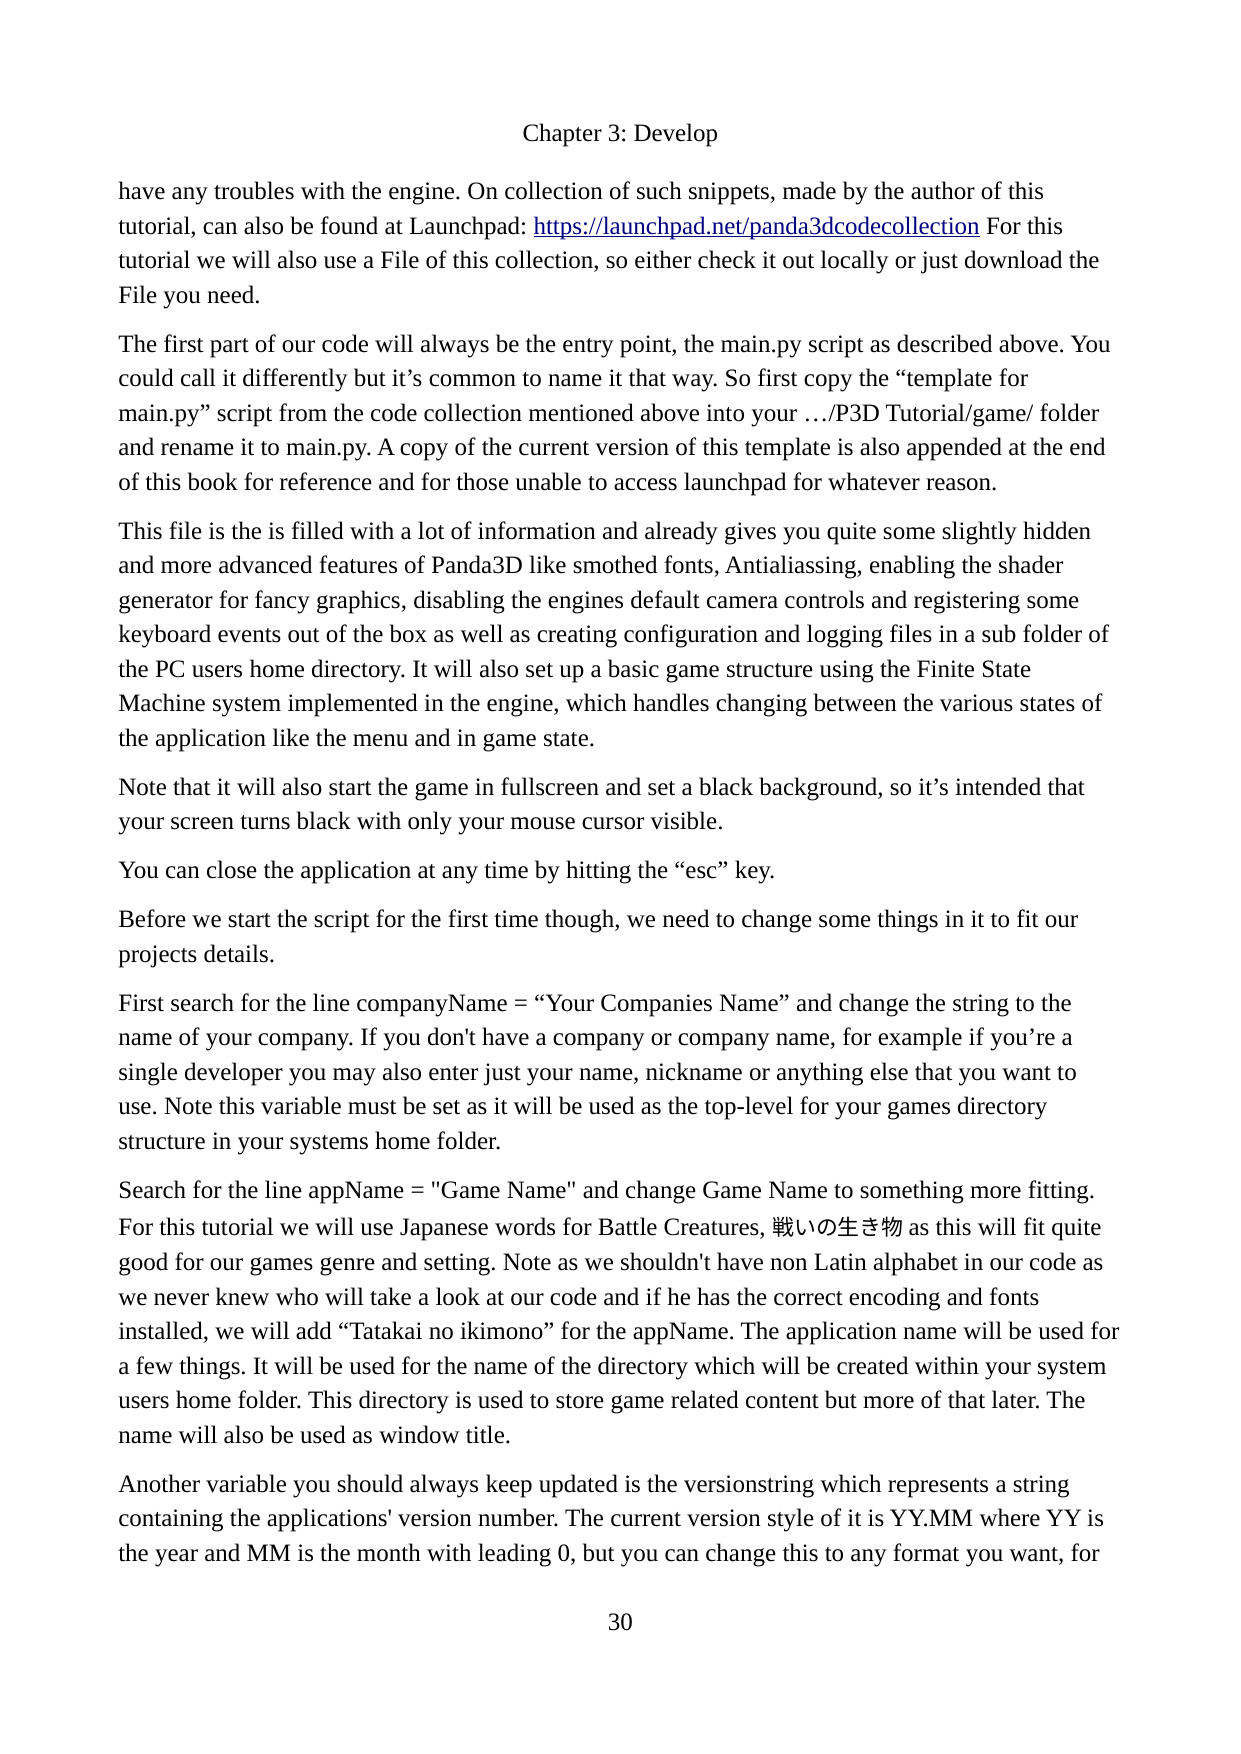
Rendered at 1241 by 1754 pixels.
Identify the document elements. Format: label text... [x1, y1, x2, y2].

text Search for the line appName = "Game Name" and change Game Name to something more fitting. For this tutorial we will use Japanese words for Battle Creatures, 戦いの生き物 as this will fit quite good for our games genre and setting. Note as we shouldn't have non Latin alphabet in our code as we never knew who will take a look at our code and if he has the correct encoding and fonts installed, we will add “Tatakai no ikimono” for the appName. The application name will be used for a few things. It will be used for the name of the directory which will be created within your system users home folder. This directory is used to store game related content but more of that later. The name will also be used as window title. [118, 1175, 1122, 1448]
text Before we start the script for the first time though, we need to change some things in it to fit our projects details. [118, 904, 1122, 968]
text The first part of our code will always be the entry point, the main.py script as described above. You could call it differently but it’s common to name it that way. So first copy the “template for main.py” script from the code collection mentioned above into your …/P3D Tutorial/game/ folder and rename it to main.py. A copy of the current version of this template is also appended at the end of this book for reference and for those unable to access launchpad for whatever reason. [118, 329, 1122, 496]
text Note that it will also start the game in fullscreen and set a black background, so it’s intended that your screen turns black with only your mouse cursor visible. [118, 772, 1122, 835]
text This file is the is filled with a lot of information and already gives you quite some slightly hidden and more advanced features of Panda3D like smothed fonts, Antialiassing, enabling the shader generator for fancy graphics, disabling the engines default camera controls and registering some keyboard events out of the box as well as creating configuration and logging files in a sub folder of the PC users home directory. It will also set up a basic game structure using the Finite State Machine system implemented in the engine, which handles changing between the various states of the application like the menu and in game state. [118, 516, 1122, 751]
text First search for the line companyName = “Your Companies Name” and change the string to the name of your company. If you don't have a company or company name, for example if you’re a single developer you may also enter just your name, nickname or anything else that you want to use. Note this variable must be set as it will be used as the top-level for your games directory structure in your systems home folder. [118, 988, 1122, 1154]
text Another variable you should always keep updated is the versionstring which represents a string containing the applications' version number. The current version style of it is YY.MM where YY is the year and MM is the month with leading 0, but you can change this to any format you want, for [118, 1469, 1122, 1566]
text You can close the application at any time by hitting the “esc” key. [118, 855, 1122, 884]
text have any troubles with the engine. On collection of such snippets, made by the author of this tutorial, can also be found at Launchpad: https://launchpad.net/panda3dcodecollection For this tutorial we will also use a File of this collection, so either check it out locally or just download the File you need. [118, 176, 1122, 308]
